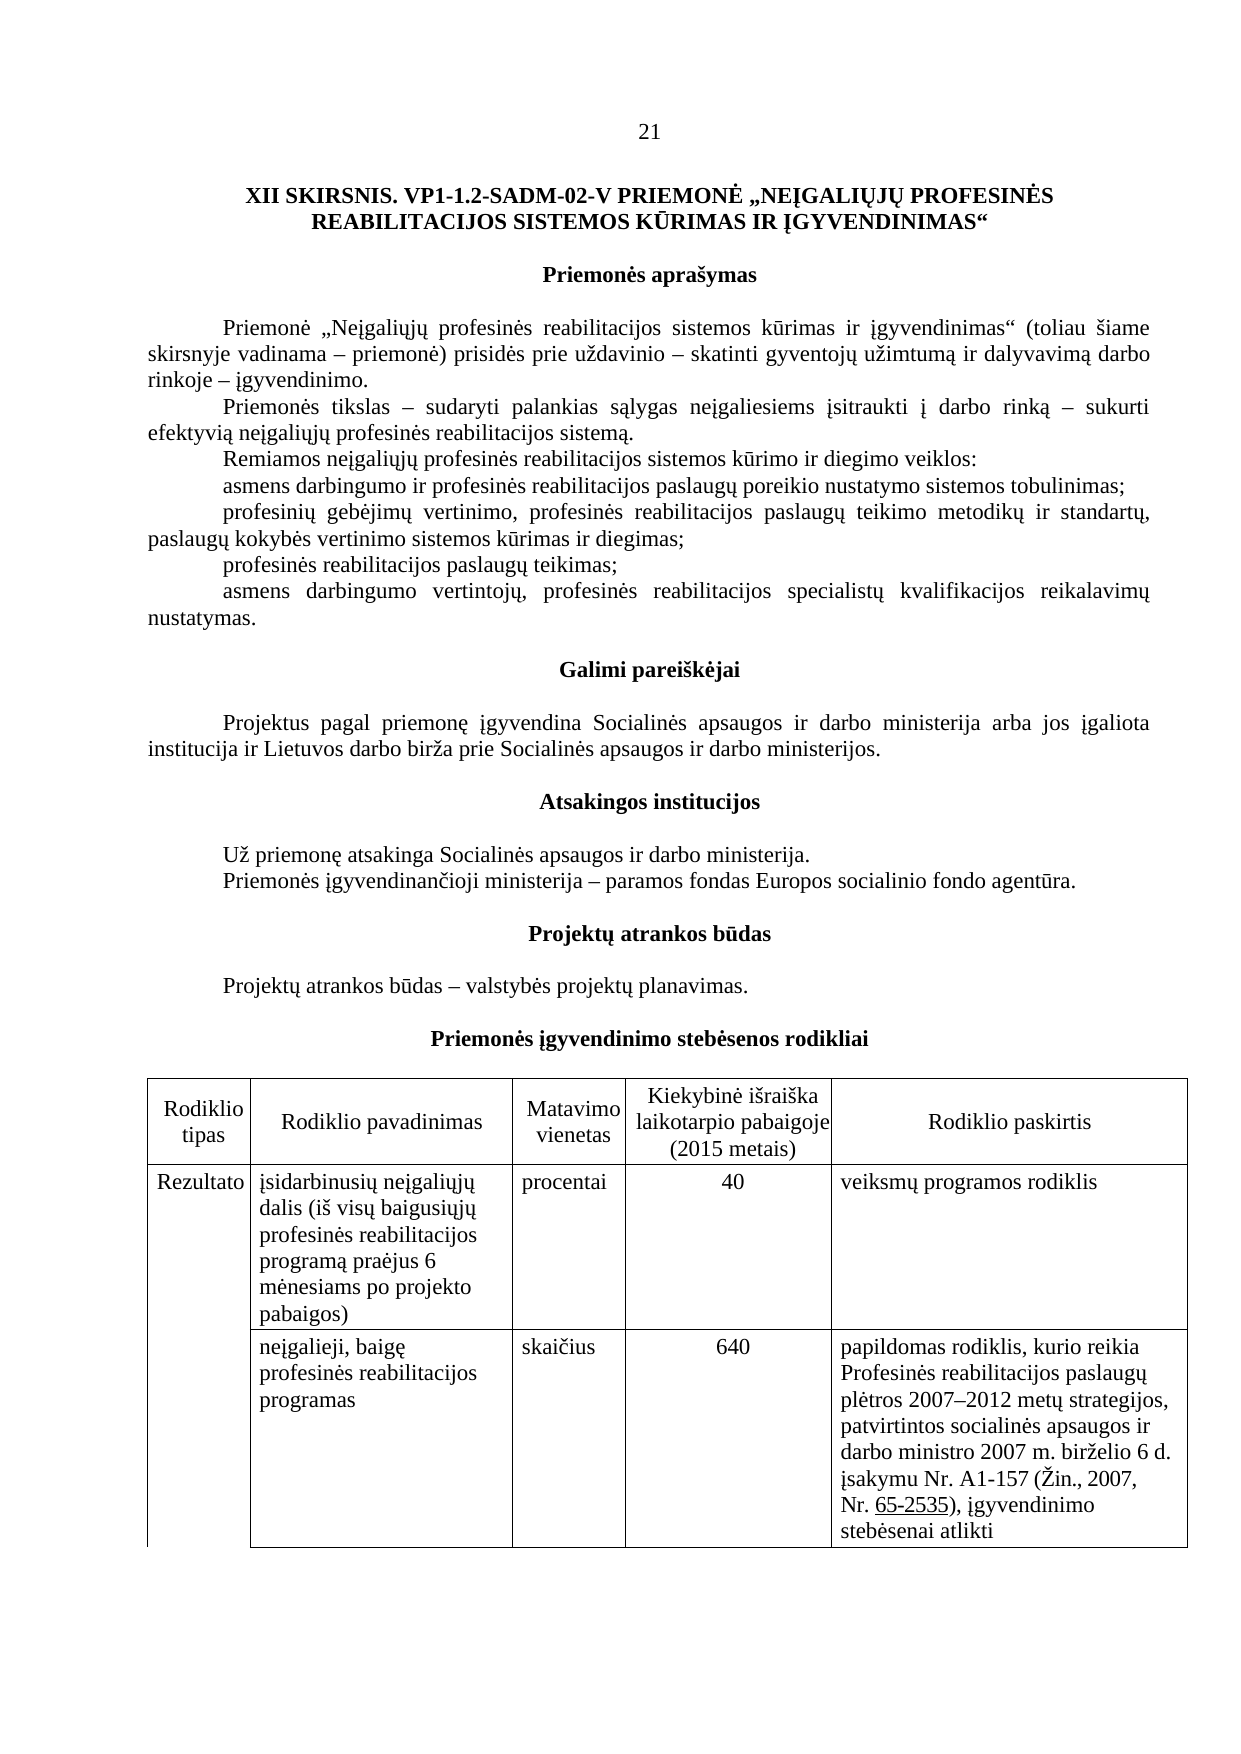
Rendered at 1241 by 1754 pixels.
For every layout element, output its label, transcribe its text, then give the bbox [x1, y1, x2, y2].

table_cell papildomas rodiklis, kurio reikia Profesinės reabilitacijos paslaugų plėtros 2007–2012 metų strategijos, patvirtintos socialinės apsaugos ir darbo ministro 2007 m. birželio 6 d. įsakymu Nr. A1-157 (Žin., 2007, Nr. 65-2535), įgyvendinimo stebėsenai atlikti [832, 1330, 1187, 1547]
text asmens darbingumo ir profesinės reabilitacijos paslaugų poreikio nustatymo sistemos tobulinimas; [148, 472, 1152, 498]
text Projektų atrankos būdas – valstybės projektų planavimas. [148, 973, 1152, 999]
text Galimi pareiškėjai [148, 656, 1152, 683]
table_cell Rezultato [148, 1165, 250, 1547]
text Projektų atrankos būdas [148, 920, 1152, 946]
table_cell procentai [513, 1165, 625, 1329]
table_header Kiekybinė išraiška laikotarpio pabaigoje (2015 metais) [626, 1079, 831, 1164]
text Priemonės tikslas – sudaryti palankias sąlygas neįgaliesiems įsitraukti į darbo rinką – sukurti efektyvią neįgaliųjų profesinės reabilitacijos sistemą. [148, 393, 1152, 446]
text asmens darbingumo vertintojų, profesinės reabilitacijos specialistų kvalifikacijos reikalavimų nustatymas. [148, 577, 1152, 630]
table_header Rodiklio tipas [148, 1079, 250, 1164]
text profesinių gebėjimų vertinimo, profesinės reabilitacijos paslaugų teikimo metodikų ir standartų, paslaugų kokybės vertinimo sistemos kūrimas ir diegimas; [148, 498, 1152, 551]
table_cell veiksmų programos rodiklis [832, 1165, 1187, 1329]
table_cell neįgalieji, baigę profesinės reabilitacijos programas [251, 1330, 512, 1547]
table_cell 640 [626, 1330, 831, 1547]
table_cell skaičius [513, 1330, 625, 1547]
table_header Rodiklio pavadinimas [251, 1079, 512, 1164]
table_header Rodiklio paskirtis [832, 1079, 1187, 1164]
table_cell įsidarbinusių neįgaliųjų dalis (iš visų baigusiųjų profesinės reabilitacijos programą praėjus 6 mėnesiams po projekto pabaigos) [251, 1165, 512, 1329]
text profesinės reabilitacijos paslaugų teikimas; [148, 551, 1152, 577]
text Priemonės įgyvendinančioji ministerija – paramos fondas Europos socialinio fondo agentūra. [148, 867, 1152, 893]
subtitle XII SKIRSNIS. VP1-1.2-SADM-02-V PRIEMONĖ „NEĮGALIŲJŲ PROFESINĖS REABILITACIJOS SISTEMOS KŪRIMAS IR ĮGYVENDINIMAS“ [148, 182, 1152, 235]
text Priemonės įgyvendinimo stebėsenos rodikliai [148, 1025, 1152, 1052]
text Priemonė „Neįgaliųjų profesinės reabilitacijos sistemos kūrimas ir įgyvendinimas“ (toliau šiame skirsnyje vadinama – priemonė) prisidės prie uždavinio – skatinti gyventojų užimtumą ir dalyvavimą darbo rinkoje – įgyvendinimo. [148, 314, 1152, 393]
text Remiamos neįgaliųjų profesinės reabilitacijos sistemos kūrimo ir diegimo veiklos: [148, 446, 1152, 472]
text Priemonės aprašymas [148, 261, 1152, 287]
table_cell 40 [626, 1165, 831, 1329]
text Projektus pagal priemonę įgyvendina Socialinės apsaugos ir darbo ministerija arba jos įgaliota institucija ir Lietuvos darbo birža prie Socialinės apsaugos ir darbo ministerijos. [148, 709, 1152, 762]
table_header Matavimo vienetas [513, 1079, 625, 1164]
text Atsakingos institucijos [148, 788, 1152, 814]
text Už priemonę atsakinga Socialinės apsaugos ir darbo ministerija. [148, 841, 1152, 867]
